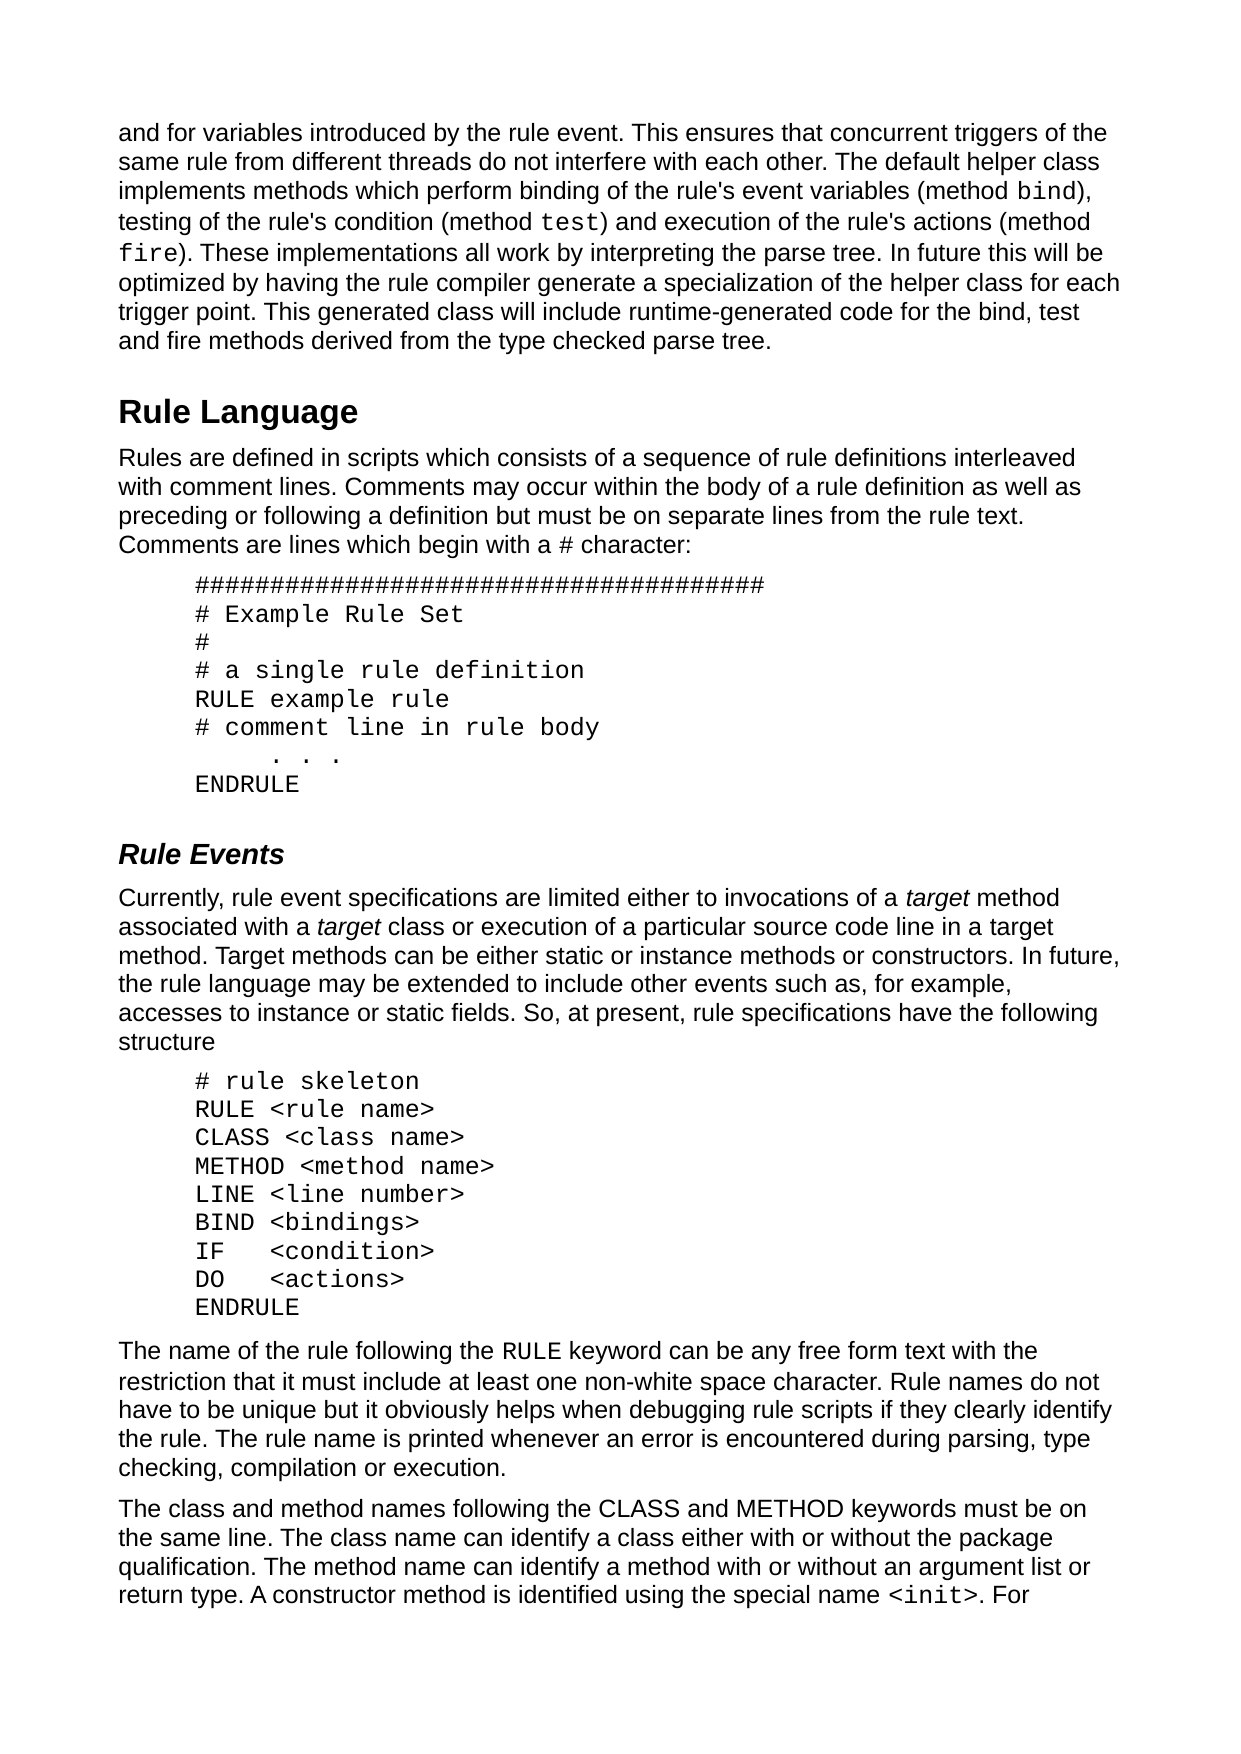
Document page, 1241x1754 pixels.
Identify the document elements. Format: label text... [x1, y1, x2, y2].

text # rule skeleton RULE <rule name> CLASS <class name> METHOD <method name> LINE <line number> BIND <bindings> IF <condition> DO <actions> ENDRULE [194, 1068, 1122, 1323]
text The name of the rule following the RULE keyword can be any free form text with the restriction that it must include at least one non-white space character. Rule names do not have to be unique but it obviously helps when debugging rule scripts if they clearly identify the rule. The rule name is printed whenever an error is encountered during parsing, type checking, compilation or execution. [118, 1336, 1122, 1482]
text and for variables introduced by the rule event. This ensures that concurrent triggers of the same rule from different threads do not interfere with each other. The default helper class implements methods which perform binding of the rule's event variables (method bind), testing of the rule's condition (method test) and execution of the rule's actions (method fire). These implementations all work by interpreting the parse tree. In future this will be optimized by having the rule compiler generate a specialization of the helper class for each trigger point. This generated class will include runtime-generated code for the bind, test and fire methods derived from the type checked parse tree. [118, 118, 1122, 355]
text Currently, rule event specifications are limited either to invocations of a target method associated with a target class or execution of a particular source code line in a target method. Target methods can be either static or instance methods or constructors. In future, the rule language may be extended to include other events such as, for example, accesses to instance or static fields. So, at present, rule specifications have the following structure [118, 883, 1122, 1056]
text The class and method names following the CLASS and METHOD keywords must be on the same line. The class name can identify a class either with or without the package qualification. The method name can identify a method with or without an argument list or return type. A constructor method is identified using the special name <init>. For [118, 1494, 1122, 1611]
subtitle Rule Events [118, 837, 1122, 871]
subtitle Rule Language [118, 392, 1122, 431]
text Rules are defined in scripts which consists of a sequence of rule definitions interleaved with comment lines. Comments may occur within the body of a rule definition as well as preceding or following a definition but must be on separate lines from the rule text. Comments are lines which begin with a # character: [118, 443, 1122, 561]
text ###################################### # Example Rule Set # # a single rule definition RULE example rule # comment line in rule body . . . ENDRULE [194, 573, 1122, 800]
